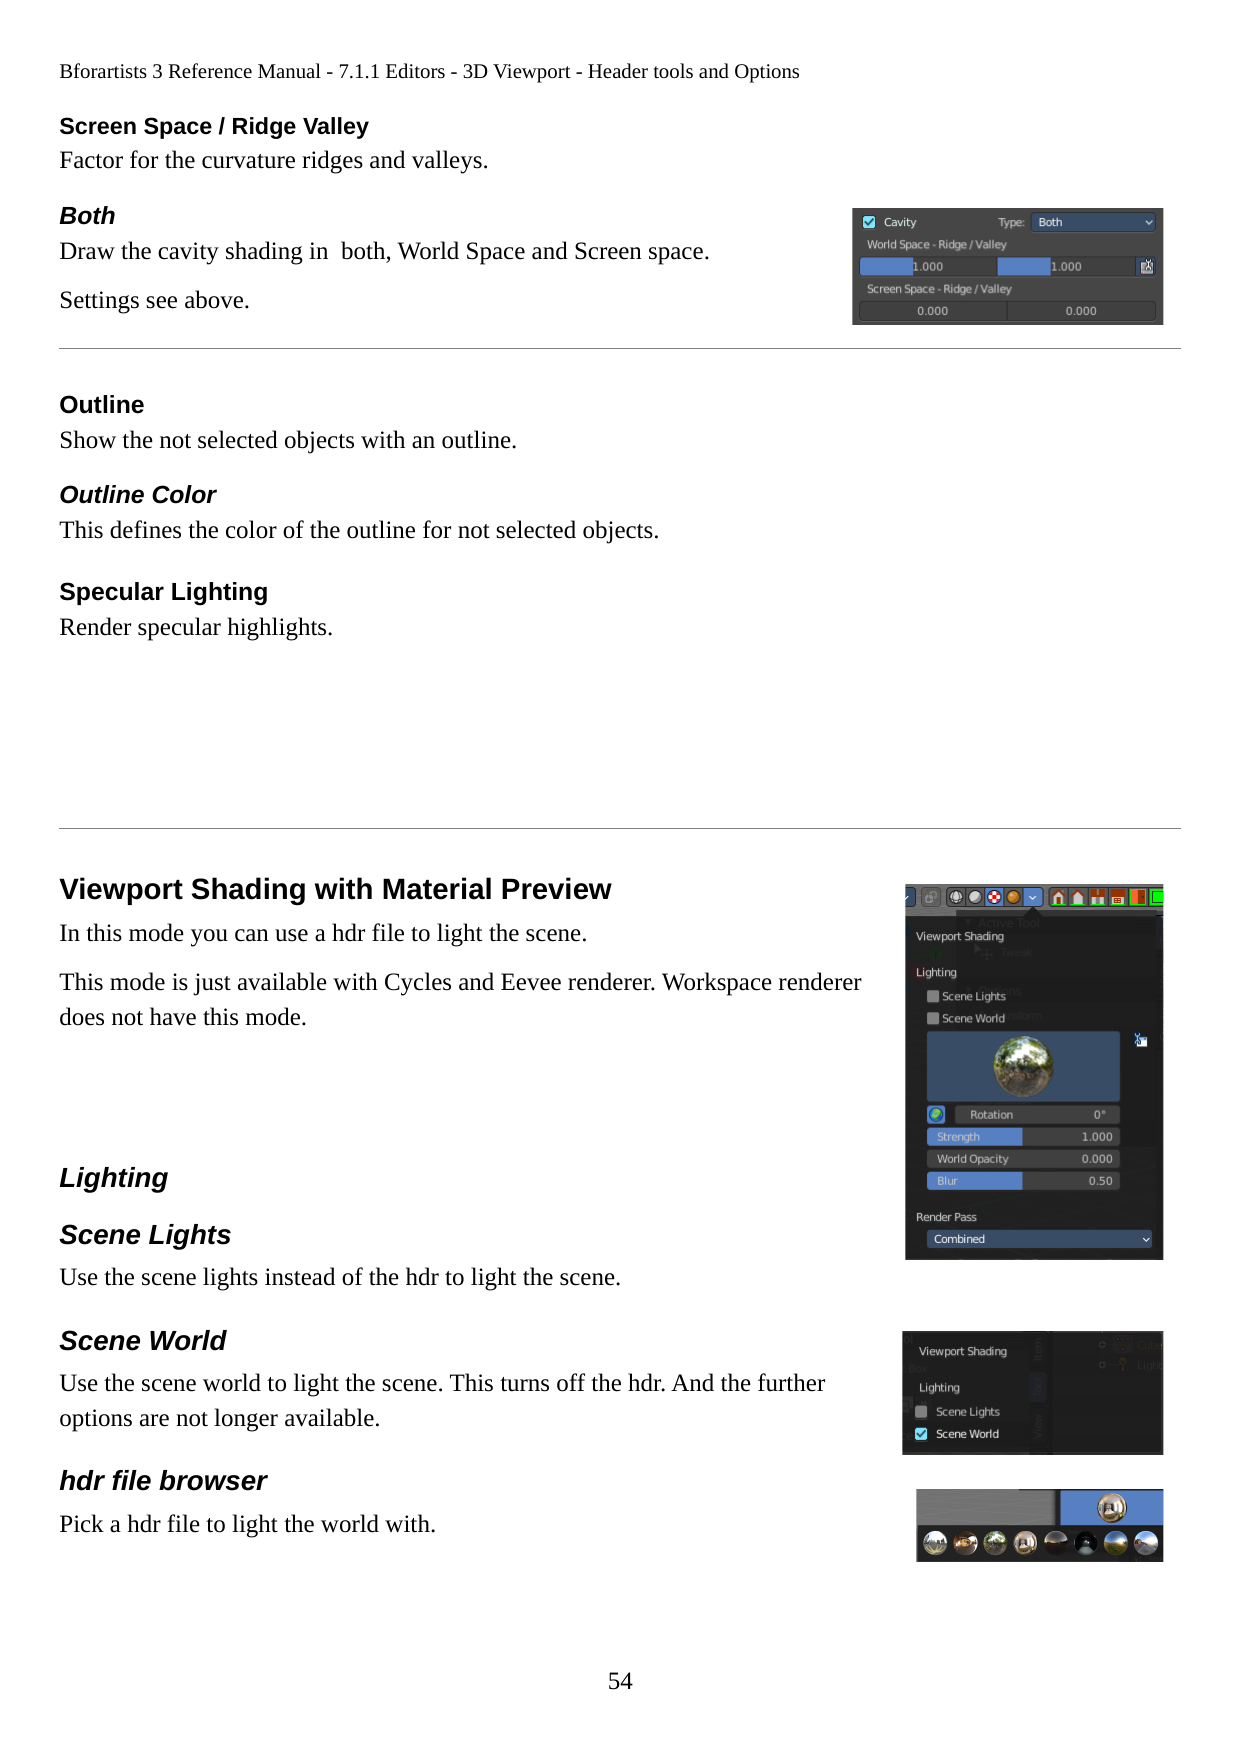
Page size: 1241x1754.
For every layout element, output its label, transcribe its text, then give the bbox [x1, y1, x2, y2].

text Settings see above. [59, 285, 852, 313]
picture [916, 1489, 1164, 1562]
picture [905, 884, 1164, 1260]
text Pick a hdr file to light the world with. [59, 1509, 916, 1538]
text Use the scene world to light the scene. This turns off the hdr. And the further options are not longer available. [59, 1368, 902, 1432]
subtitle Both [59, 201, 1181, 229]
subtitle Outline Color [59, 481, 1181, 509]
text Factor for the curvature ridges and valleys. [59, 146, 1181, 174]
text [1164, 285, 1181, 313]
text Draw the cavity shading in both, World Space and Screen space. [59, 236, 852, 264]
subtitle Specular Lighting [59, 577, 1181, 606]
subtitle hdr file browser [59, 1464, 1181, 1496]
text In this mode you can use a hdr file to light the scene. [59, 918, 905, 947]
subtitle Outline [59, 391, 1181, 419]
subtitle Screen Space / Ridge Valley [59, 113, 1181, 139]
subtitle Scene Lights [59, 1218, 905, 1250]
picture [902, 1331, 1164, 1455]
text This mode is just available with Cycles and Eevee renderer. Workspace renderer does not have this mode. [59, 967, 905, 1030]
subtitle Viewport Shading with Material Preview [59, 872, 1181, 906]
subtitle [1164, 1218, 1181, 1250]
subtitle Lighting [59, 1161, 905, 1193]
text This defines the color of the outline for not selected objects. [59, 515, 1181, 544]
text Show the not selected objects with an outline. [59, 425, 1181, 454]
subtitle Scene World [59, 1324, 1181, 1356]
subtitle [1164, 1161, 1181, 1193]
text Use the scene lights instead of the hdr to light the scene. [59, 1262, 1181, 1291]
picture [852, 208, 1164, 325]
text Render specular highlights. [59, 612, 1181, 641]
